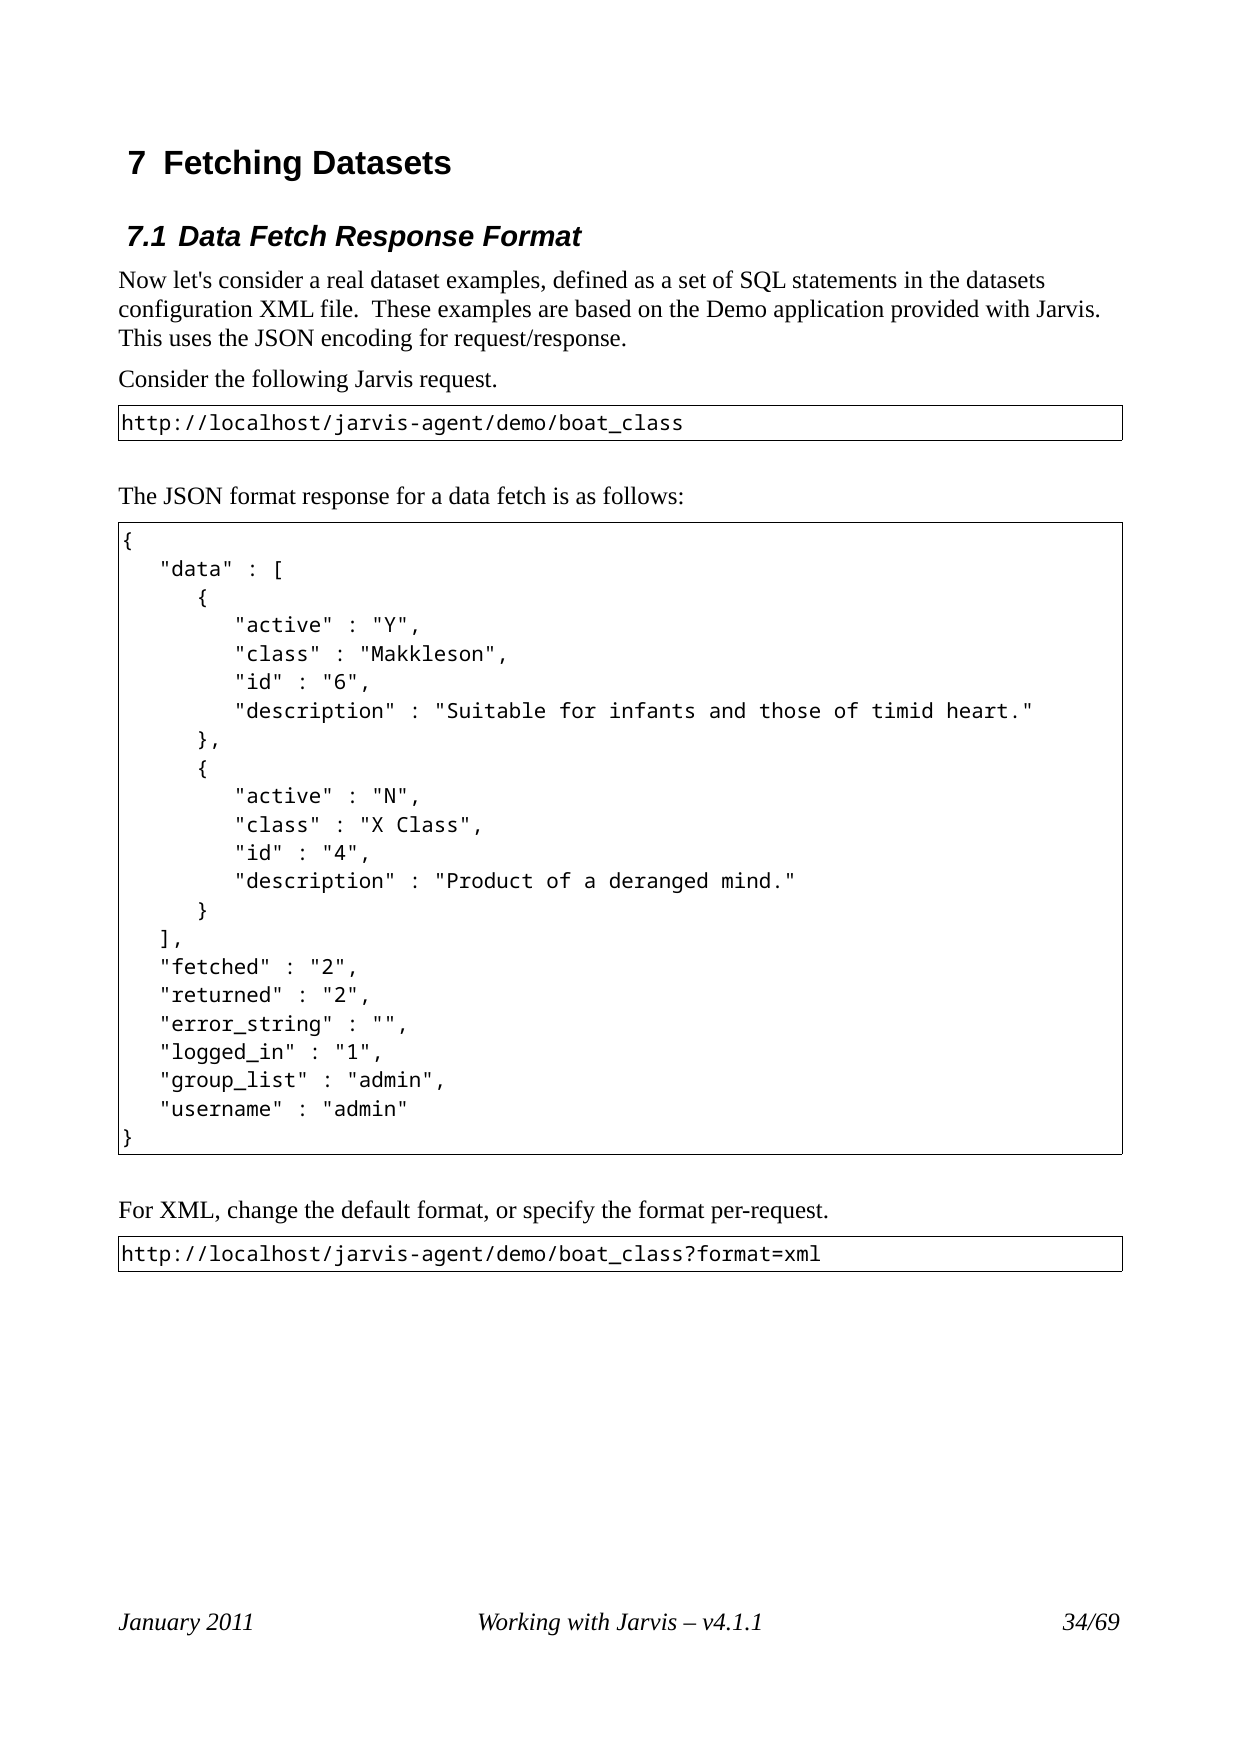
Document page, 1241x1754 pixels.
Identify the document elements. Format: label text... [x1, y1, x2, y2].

subtitle Fetching Datasets [118, 143, 1122, 182]
text Now let's consider a real dataset examples, defined as a set of SQL statements in the datasets configuration XML file. These examples are based on the Demo application provided with Jarvis. This uses the JSON encoding for request/response. [118, 265, 1122, 352]
text }, [119, 721, 1122, 750]
text "active" : "Y", [119, 608, 1122, 636]
text Consider the following Jarvis request. [118, 364, 1122, 393]
text { [119, 579, 1122, 608]
subtitle Data Fetch Response Format [118, 219, 1122, 253]
text { [119, 523, 1122, 551]
text "active" : "N", [119, 778, 1122, 807]
text "username" : "admin" [119, 1091, 1122, 1119]
text { [119, 750, 1122, 778]
text "group_list" : "admin", [119, 1063, 1122, 1091]
text ], [119, 920, 1122, 949]
text "description" : "Suitable for infants and those of timid heart." [119, 693, 1122, 721]
text "returned" : "2", [119, 977, 1122, 1006]
text } [119, 1119, 1122, 1154]
text "id" : "6", [119, 664, 1122, 693]
text http://localhost/jarvis-agent/demo/boat_class?format=xml [119, 1237, 1122, 1271]
text } [119, 892, 1122, 920]
text "description" : "Product of a deranged mind." [119, 863, 1122, 892]
text http://localhost/jarvis-agent/demo/boat_class [119, 406, 1122, 440]
text For XML, change the default format, or specify the format per-request. [118, 1195, 1122, 1224]
text "class" : "X Class", [119, 807, 1122, 835]
text The JSON format response for a data fetch is as follows: [118, 481, 1122, 510]
text "data" : [ [119, 551, 1122, 579]
text "fetched" : "2", [119, 949, 1122, 977]
text "logged_in" : "1", [119, 1034, 1122, 1063]
text "error_string" : "", [119, 1006, 1122, 1034]
text "id" : "4", [119, 835, 1122, 863]
text "class" : "Makkleson", [119, 636, 1122, 664]
